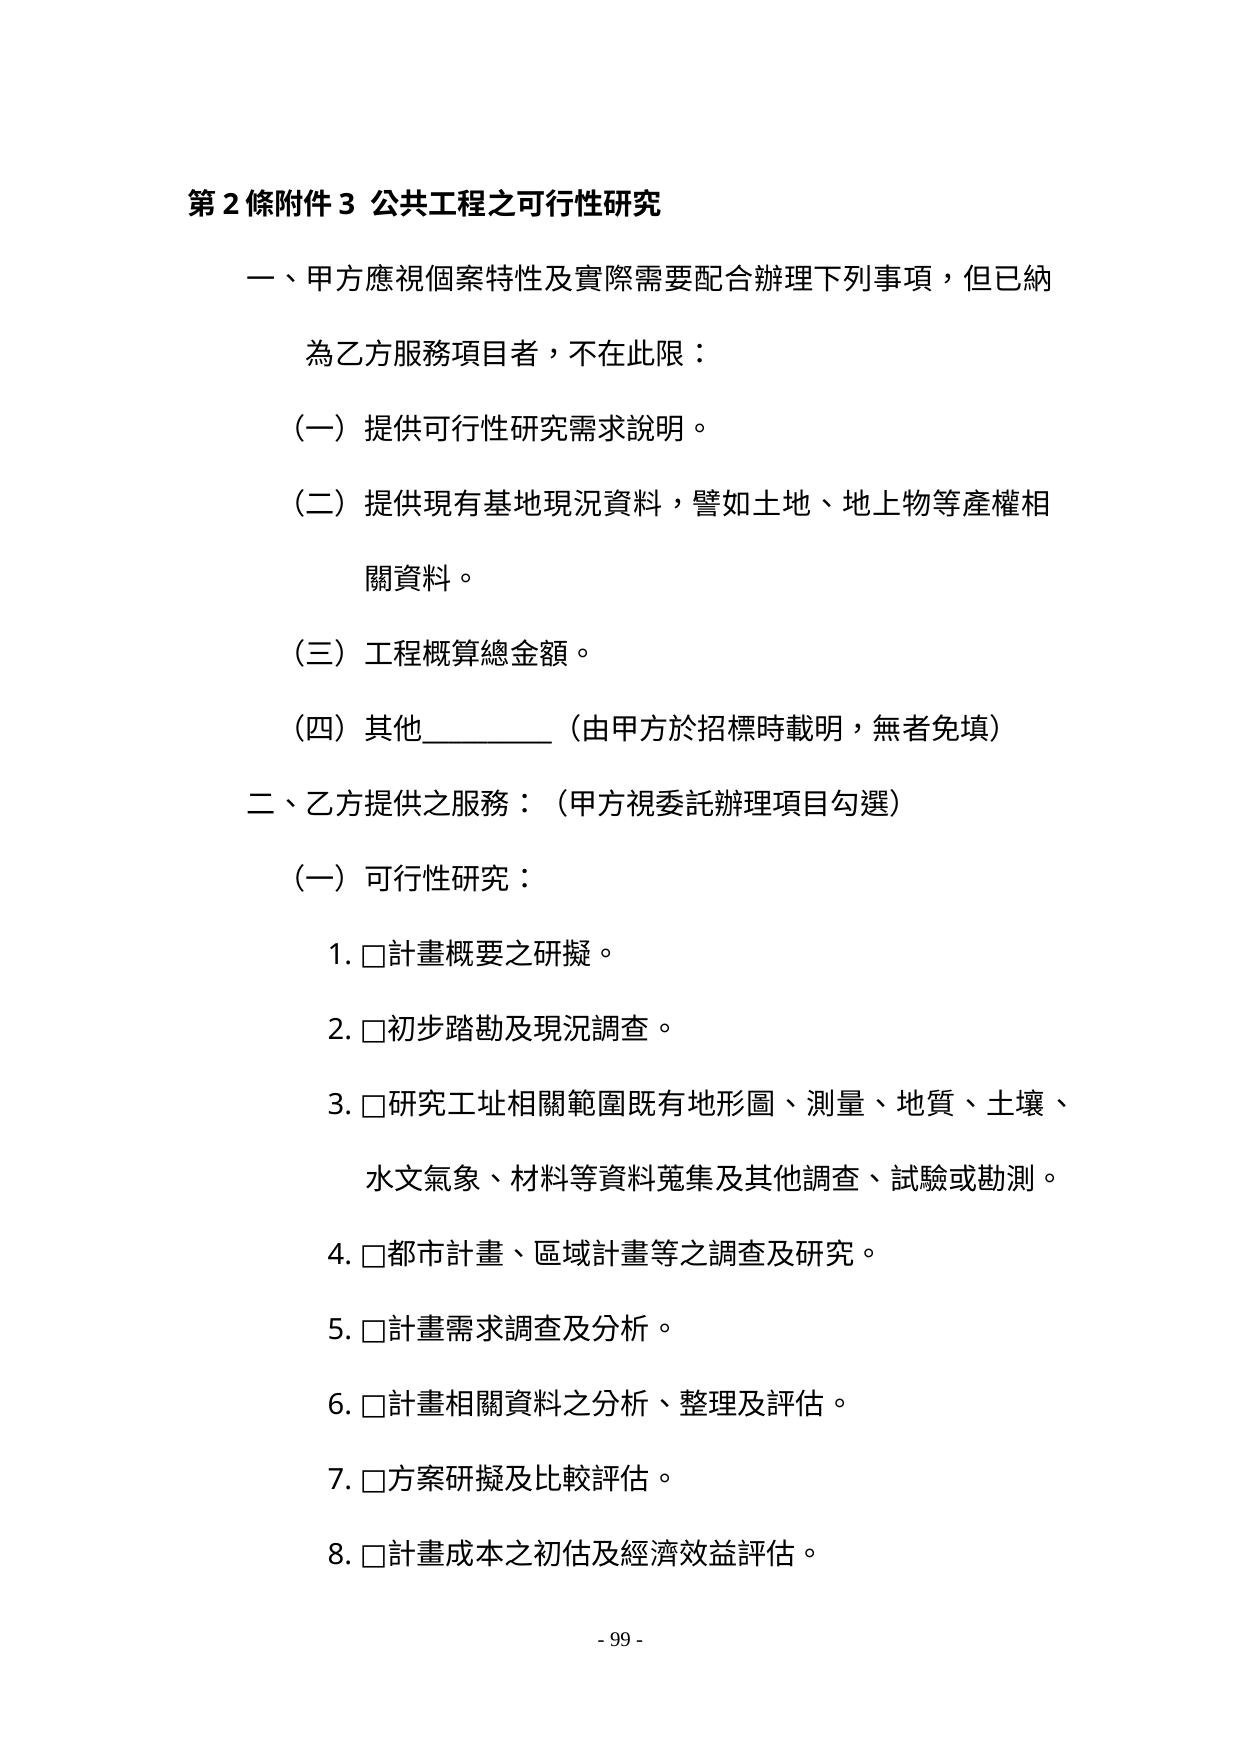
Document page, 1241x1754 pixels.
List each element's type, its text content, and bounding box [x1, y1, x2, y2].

list □計畫相關資料之分析、整理及評估。 [327, 1364, 1047, 1439]
text 第2條附件3 公共工程之可行性研究 [187, 164, 1053, 239]
list 提供現有基地現況資料，譬如土地、地上物等產權相關資料。 [276, 464, 1053, 614]
list 可行性研究： [276, 839, 1053, 914]
list 其他__________（由甲方於招標時載明，無者免填） [276, 689, 1053, 764]
list □計畫概要之研擬。 [327, 914, 1047, 989]
list 提供可行性研究需求說明。 [276, 389, 1053, 464]
list 工程概算總金額。 [276, 614, 1053, 689]
list 甲方應視個案特性及實際需要配合辦理下列事項，但已納為乙方服務項目者，不在此限： [247, 239, 1053, 389]
list 乙方提供之服務：（甲方視委託辦理項目勾選） [247, 764, 1053, 839]
list □研究工址相關範圍既有地形圖、測量、地質、土壤、水文氣象、材料等資料蒐集及其他調查、試驗或勘測。 [327, 1064, 1047, 1214]
list □初步踏勘及現況調查。 [327, 989, 1047, 1064]
list □計畫成本之初估及經濟效益評估。 [327, 1514, 1047, 1589]
list □方案研擬及比較評估。 [327, 1439, 1047, 1514]
list □計畫需求調查及分析。 [327, 1289, 1047, 1364]
list □都市計畫、區域計畫等之調查及研究。 [327, 1214, 1047, 1289]
